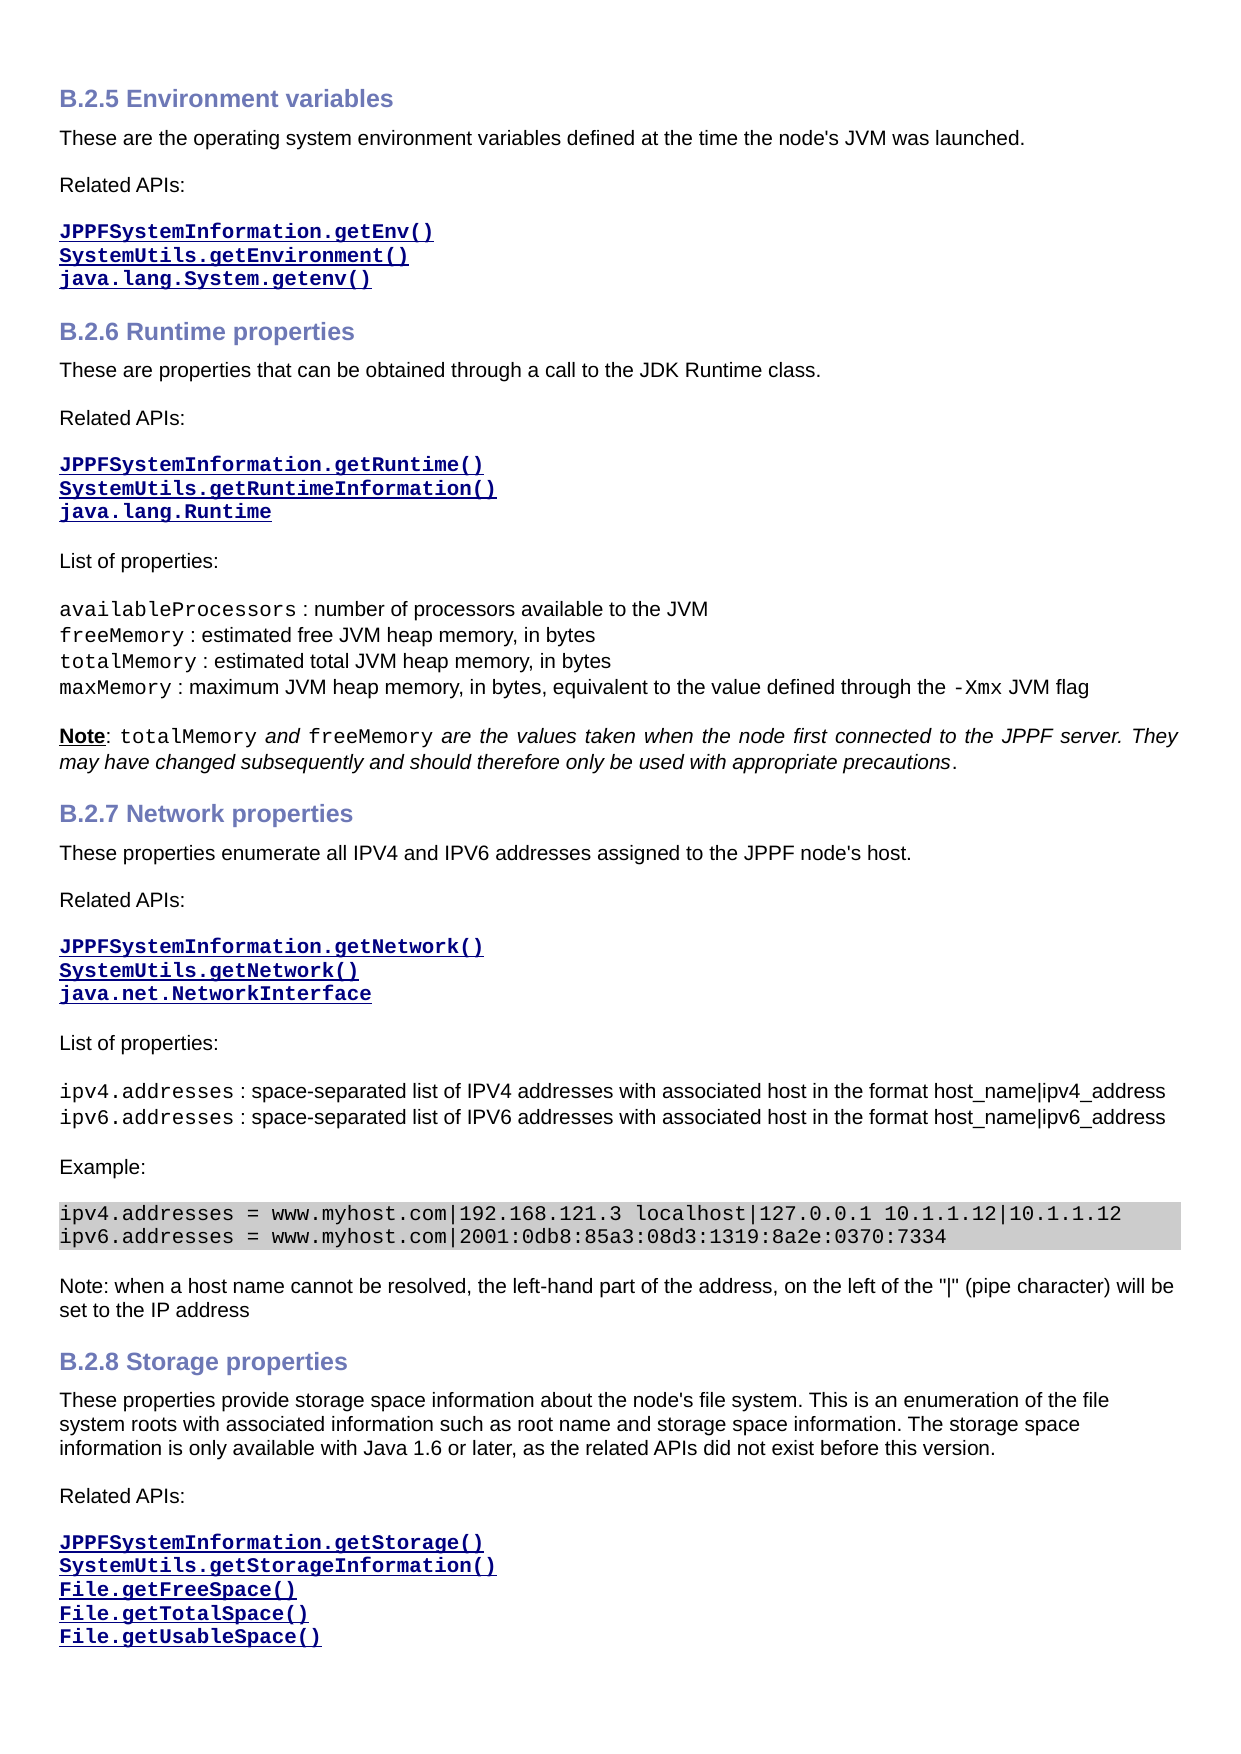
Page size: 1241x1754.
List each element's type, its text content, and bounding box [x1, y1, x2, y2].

subtitle Network properties [59, 799, 1181, 828]
subtitle Environment variables [59, 84, 1181, 113]
text maxMemory : maximum JVM heap memory, in bytes, equivalent to the value defined through the -Xmx JVM flag [59, 674, 1181, 700]
text Example: [59, 1154, 1181, 1178]
text SystemUtils.getEnvironment() [59, 245, 1181, 268]
text SystemUtils.getRuntimeInformation() [59, 478, 1181, 501]
subtitle Runtime properties [59, 317, 1181, 346]
text File.getTotalSpace() [59, 1603, 1181, 1626]
text totalMemory : estimated total JVM heap memory, in bytes [59, 649, 1181, 674]
text These are properties that can be obtained through a call to the JDK Runtime class. [59, 358, 1181, 382]
text Related APIs: [59, 1484, 1181, 1508]
text File.getFreeSpace() [59, 1579, 1181, 1603]
text JPPFSystemInformation.getNetwork() [59, 936, 1181, 960]
text Note: totalMemory and freeMemory are the values taken when the node first connected to the JPPF server. They may have changed subsequently and should therefore only be used with appropriate precautions. [59, 724, 1181, 774]
subtitle Storage properties [59, 1347, 1181, 1375]
text availableProcessors : number of processors available to the JVM [59, 597, 1181, 623]
text These are the operating system environment variables defined at the time the node's JVM was launched. [59, 125, 1181, 149]
text File.getUsableSpace() [59, 1626, 1181, 1650]
text freeMemory : estimated free JVM heap memory, in bytes [59, 623, 1181, 649]
text JPPFSystemInformation.getEnv() [59, 221, 1181, 245]
text java.net.NetworkInterface [59, 983, 1181, 1007]
text These properties provide storage space information about the node's file system. This is an enumeration of the file system roots with associated information such as root name and storage space information. The storage space information is only available with Java 1.6 or later, as the related APIs did not exist before this version. [59, 1388, 1181, 1460]
text List of properties: [59, 1031, 1181, 1055]
text ipv6.addresses : space-separated list of IPV6 addresses with associated host in the format host_name|ipv6_address [59, 1105, 1181, 1131]
text These properties enumerate all IPV4 and IPV6 addresses assigned to the JPPF node's host. [59, 840, 1181, 864]
text JPPFSystemInformation.getStorage() [59, 1532, 1181, 1555]
text Related APIs: [59, 173, 1181, 197]
text ipv6.addresses = www.myhost.com|2001:0db8:85a3:08d3:1319:8a2e:0370:7334 [59, 1226, 1181, 1250]
text SystemUtils.getStorageInformation() [59, 1555, 1181, 1579]
text List of properties: [59, 549, 1181, 573]
text Related APIs: [59, 406, 1181, 430]
text JPPFSystemInformation.getRuntime() [59, 454, 1181, 478]
text SystemUtils.getNetwork() [59, 960, 1181, 983]
text Related APIs: [59, 888, 1181, 912]
text Note: when a host name cannot be resolved, the left-hand part of the address, on the left of the "|" (pipe character) will be set to the IP address [59, 1274, 1181, 1322]
text ipv4.addresses : space-separated list of IPV4 addresses with associated host in the format host_name|ipv4_address [59, 1079, 1181, 1105]
text java.lang.System.getenv() [59, 268, 1181, 292]
text ipv4.addresses = www.myhost.com|192.168.121.3 localhost|127.0.0.1 10.1.1.12|10.1.1.12 [59, 1202, 1181, 1226]
text java.lang.Runtime [59, 501, 1181, 525]
